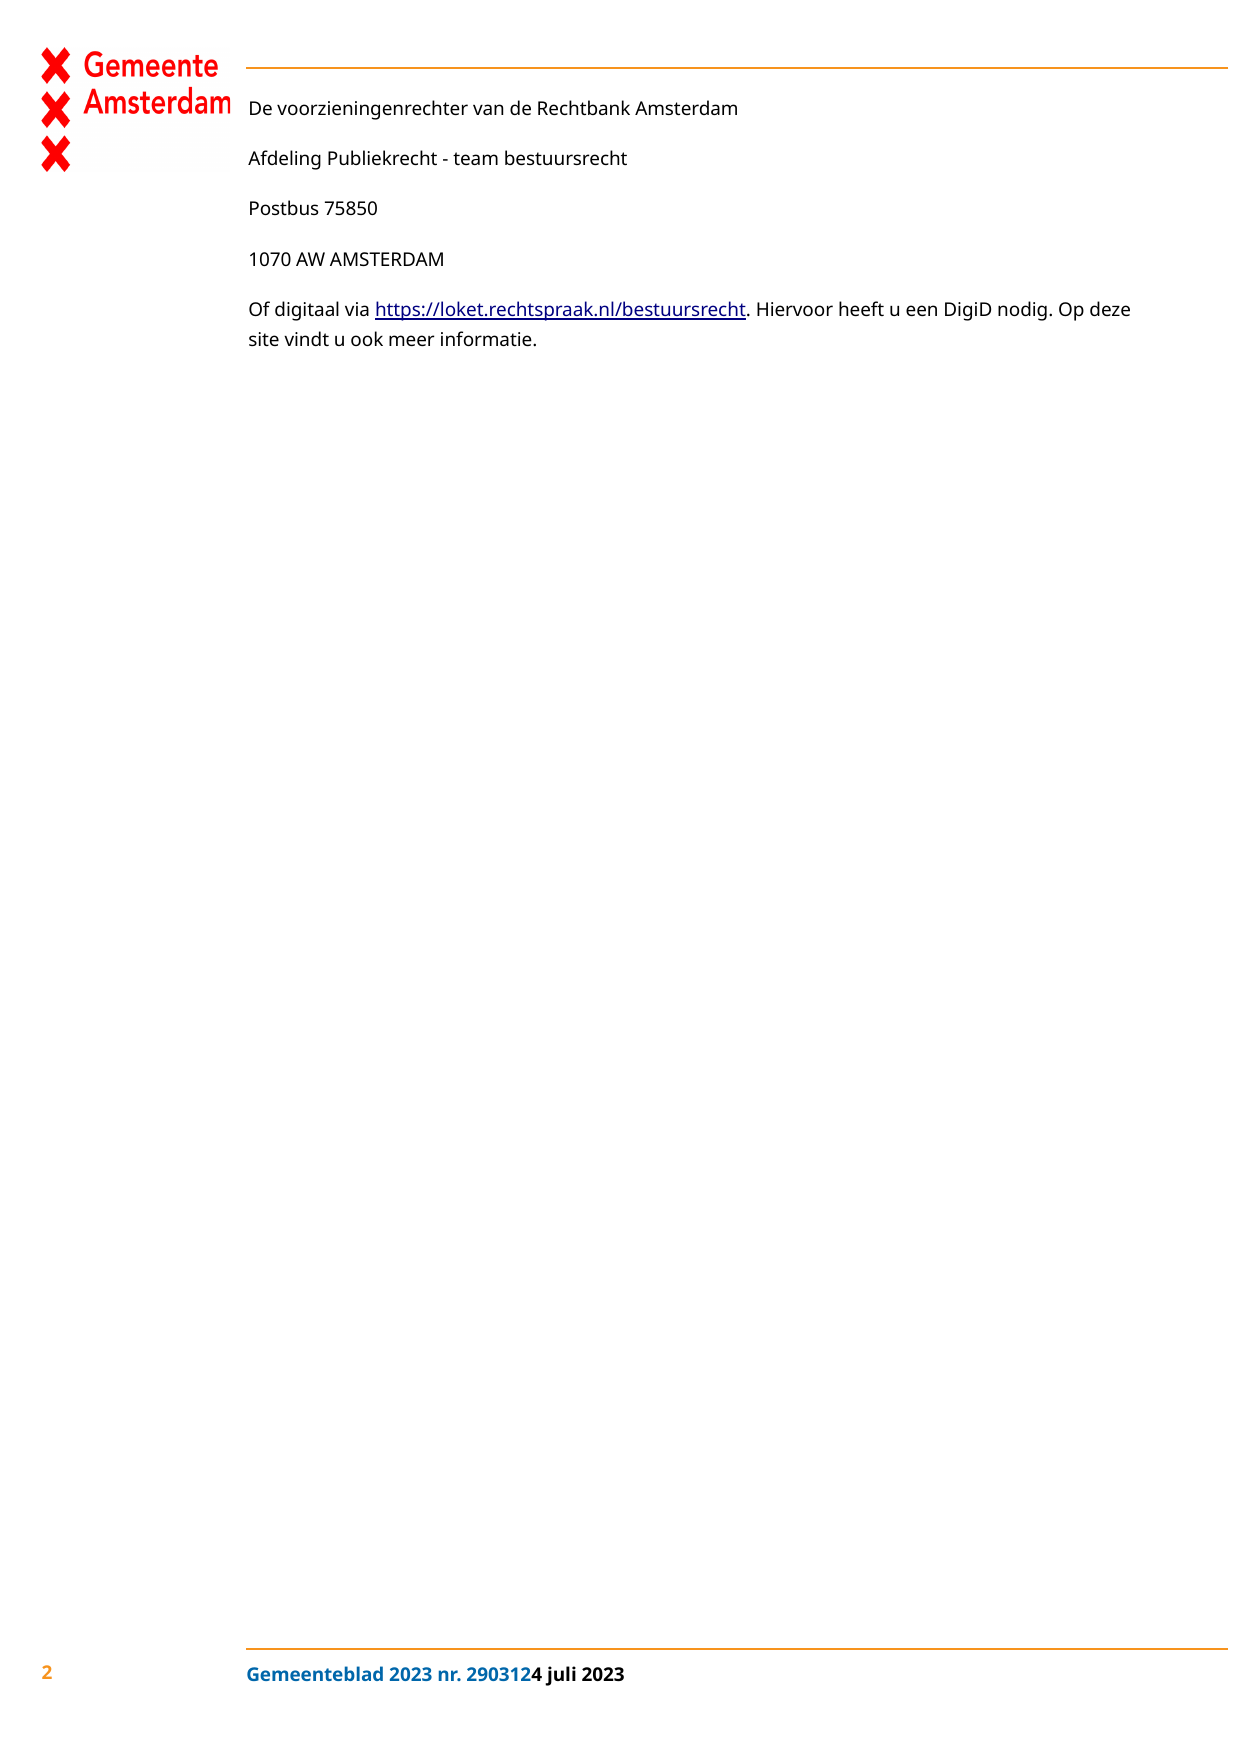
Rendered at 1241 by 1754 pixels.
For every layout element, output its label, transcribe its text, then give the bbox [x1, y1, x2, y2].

picture [41, 47, 231, 172]
text 1070 AW AMSTERDAM [248, 246, 1152, 272]
text Of digitaal via https://loket.rechtspraak.nl/bestuursrecht. Hiervoor heeft u een DigiD nodig. Op deze site vindt u ook meer informatie. [248, 296, 1152, 352]
text Afdeling Publiekrecht - team bestuursrecht [248, 145, 1152, 171]
text De voorzieningenrechter van de Rechtbank Amsterdam [248, 95, 1152, 121]
text Postbus 75850 [248, 196, 1152, 221]
